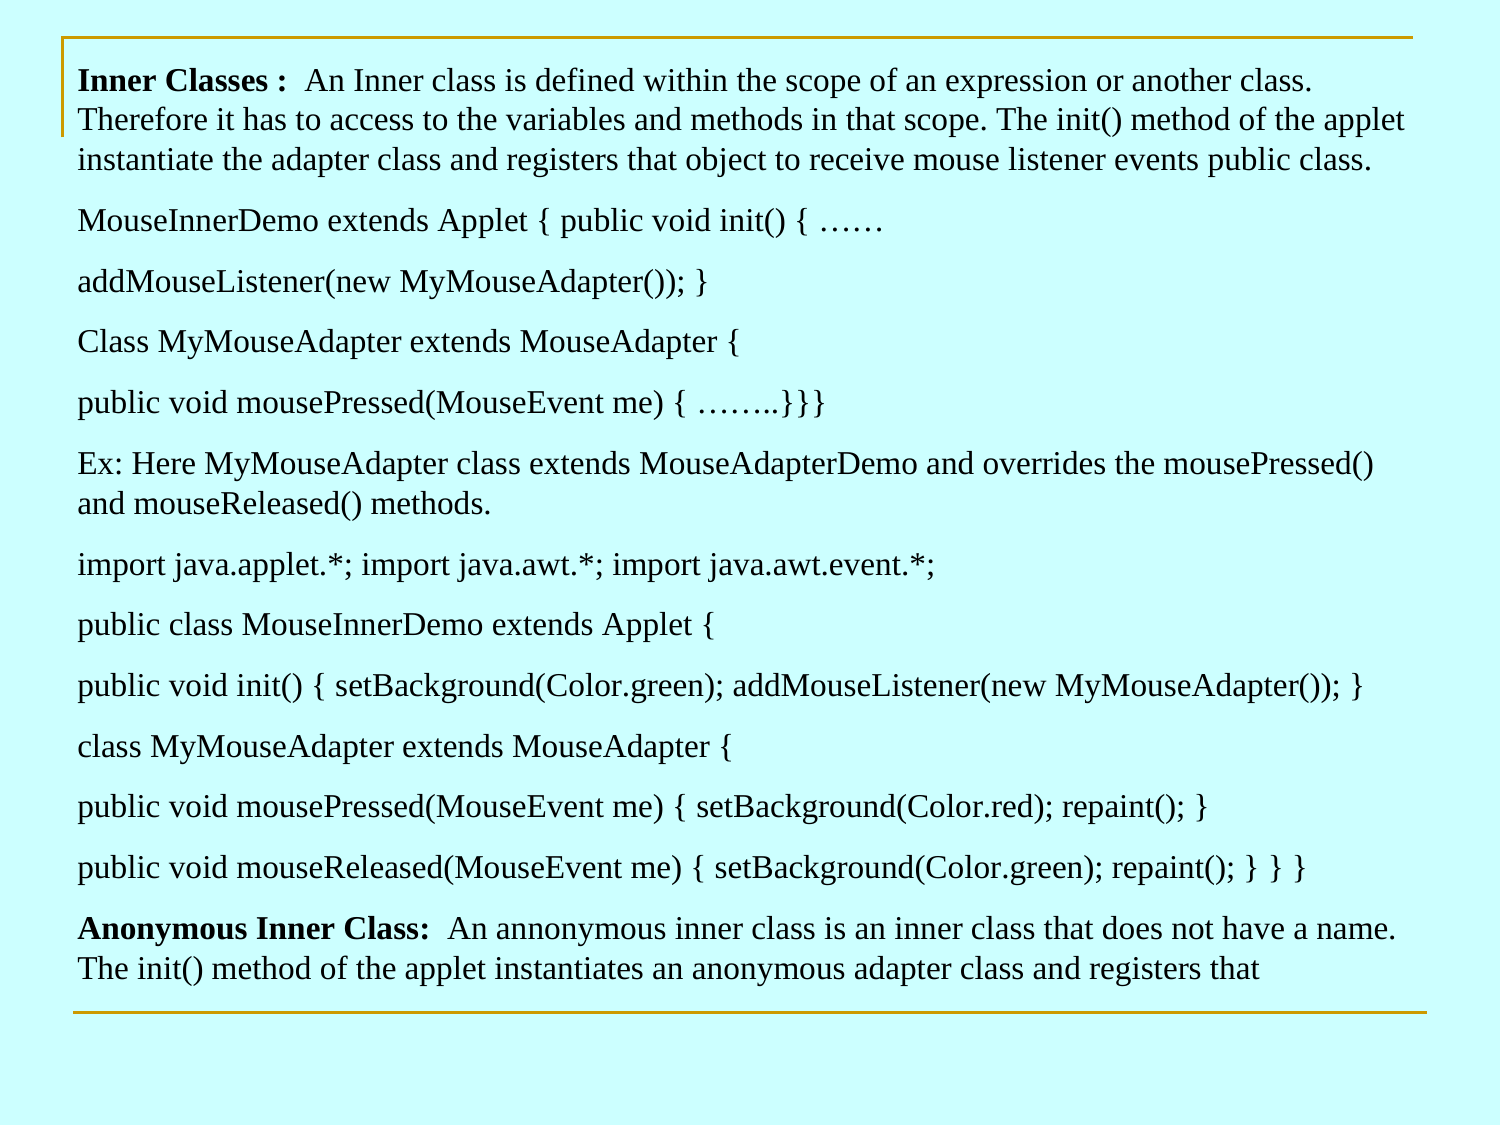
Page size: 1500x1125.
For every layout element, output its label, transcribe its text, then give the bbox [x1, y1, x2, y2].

text_box Inner Classes : An Inner class is defined within the scope of an expression or another class. Therefore it has to access to the variables and methods in that scope. The init() method of the applet instantiate the adapter class and registers that object to receive mouse listener events public class. MouseInnerDemo extends Applet { public void init() { …… addMouseListener(new MyMouseAdapter()); } Class MyMouseAdapter extends MouseAdapter { public void mousePressed(MouseEvent me) { ……..}}} Ex: Here MyMouseAdapter class extends MouseAdapterDemo and overrides the mousePressed() and mouseReleased() methods. import java.applet.*; import java.awt.*; import java.awt.event.*; public class MouseInnerDemo extends Applet { public void init() { setBackground(Color.green); addMouseListener(new MyMouseAdapter()); } class MyMouseAdapter extends MouseAdapter { public void mousePressed(MouseEvent me) { setBackground(Color.red); repaint(); } public void mouseReleased(MouseEvent me) { setBackground(Color.green); repaint(); } } } Anonymous Inner Class: An annonymous inner class is an inner class that does not have a name. The init() method of the applet instantiates an anonymous adapter class and registers that [62, 49, 1438, 994]
